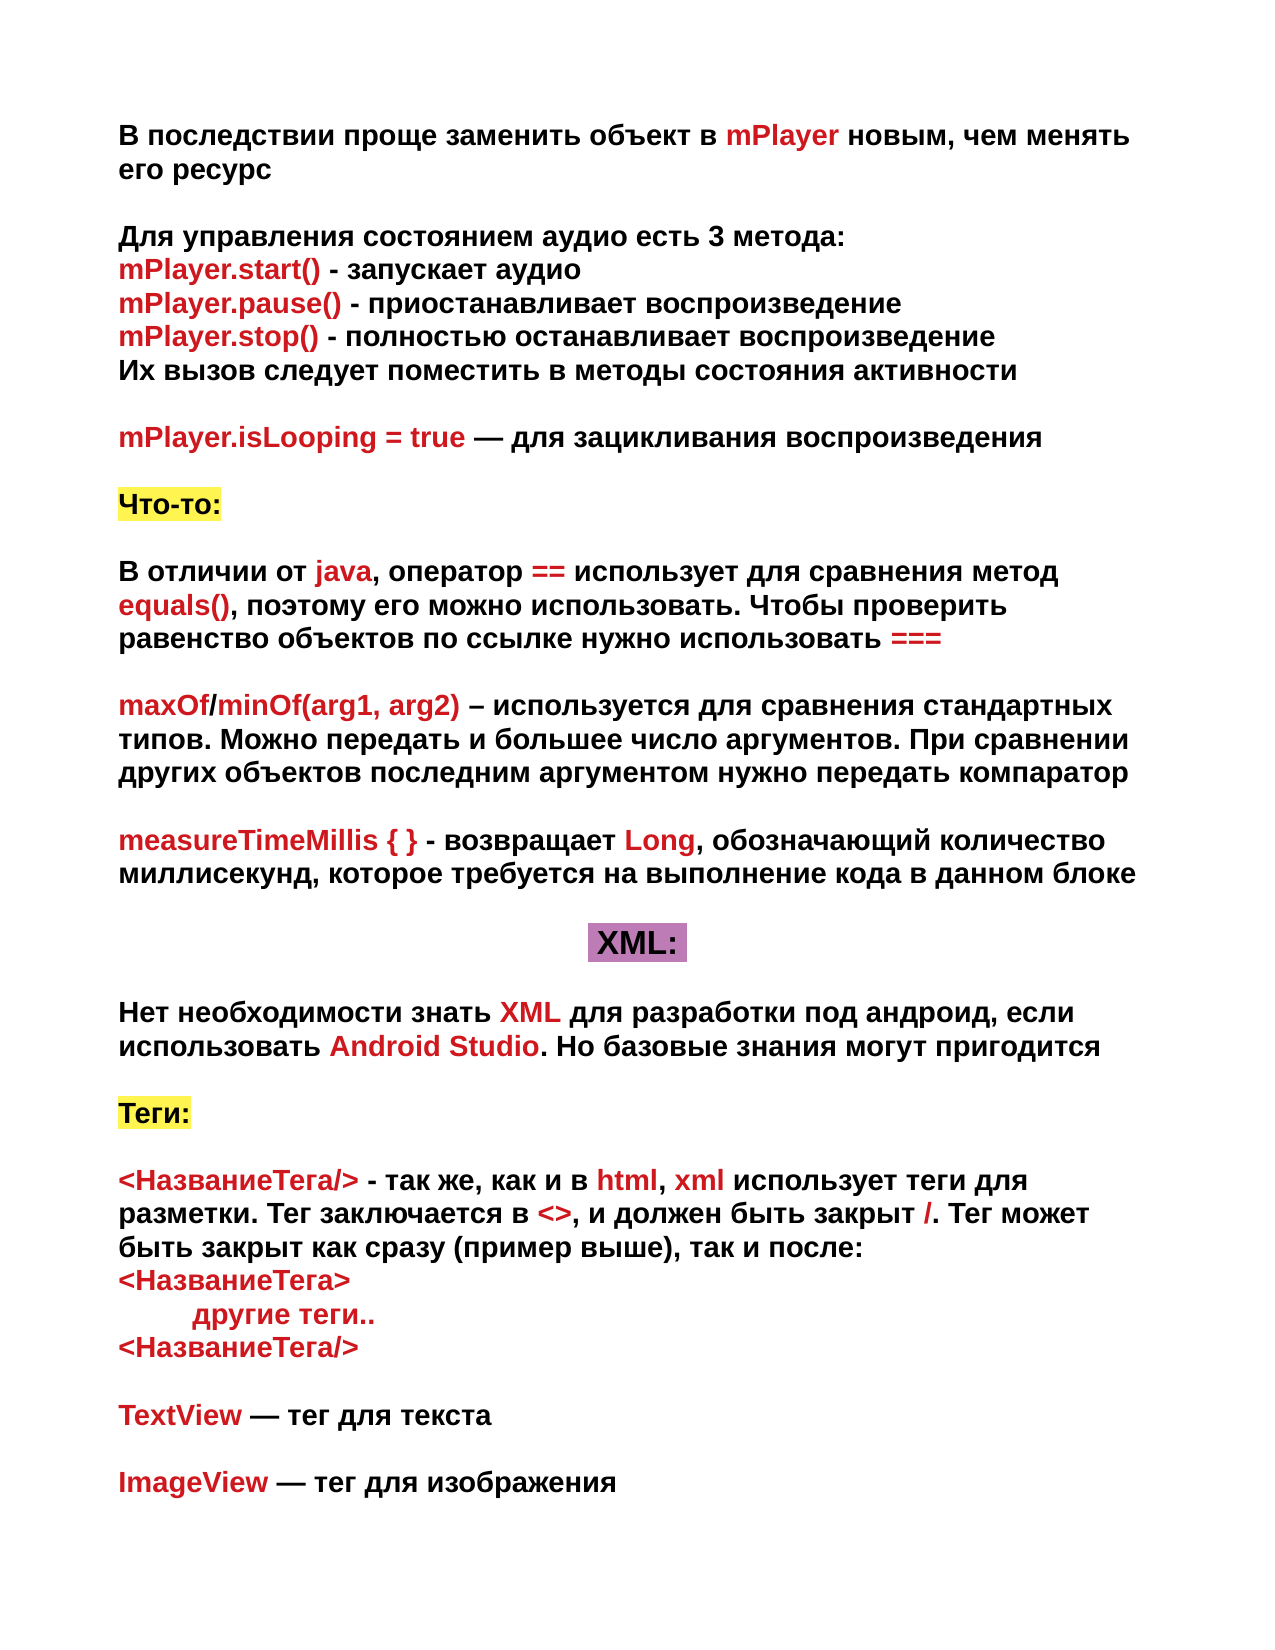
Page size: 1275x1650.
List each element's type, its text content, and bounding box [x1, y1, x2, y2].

text TextView — тег для текста [118, 1398, 1157, 1431]
text mPlayer.pause() - приостанавливает воспроизведение [118, 286, 1157, 319]
text <НазваниеТега/> [118, 1331, 1157, 1364]
text mPlayer.stop() - полностью останавливает воспроизведение [118, 319, 1157, 353]
text Теги: [118, 1096, 1157, 1129]
text <НазваниеТега> [118, 1263, 1157, 1297]
text mPlayer.isLooping = true — для зацикливания воспроизведения [118, 420, 1157, 453]
text mPlayer.start() - запускает аудио [118, 252, 1157, 286]
text В последствии проще заменить объект в mPlayer новым, чем менять его ресурс [118, 118, 1157, 185]
text другие теги.. [118, 1297, 1157, 1331]
text ImageView — тег для изображения [118, 1465, 1157, 1498]
text maxOf/minOf(arg1, arg2) – используется для сравнения стандартных типов. Можно передать и большее число аргументов. При сравнении других объектов последним аргументом нужно передать компаратор [118, 688, 1157, 789]
text <НазваниеТега/> - так же, как и в html, xml использует теги для разметки. Тег заключается в <>, и должен быть закрыт /. Тег может быть закрыт как сразу (пример выше), так и после: [118, 1163, 1157, 1263]
text Для управления состоянием аудио есть 3 метода: [118, 219, 1157, 252]
text XML: [118, 923, 1157, 962]
text measureTimeMillis { } - возвращает Long, обозначающий количество миллисекунд, которое требуется на выполнение кода в данном блоке [118, 822, 1157, 889]
text Что-то: [118, 487, 1157, 521]
text Их вызов следует поместить в методы состояния активности [118, 353, 1157, 386]
text Нет необходимости знать XML для разработки под андроид, если использовать Android Studio. Но базовые знания могут пригодится [118, 995, 1157, 1062]
text В отличии от java, оператор == использует для сравнения метод equals(), поэтому его можно использовать. Чтобы проверить равенство объектов по ссылке нужно использовать === [118, 554, 1157, 655]
